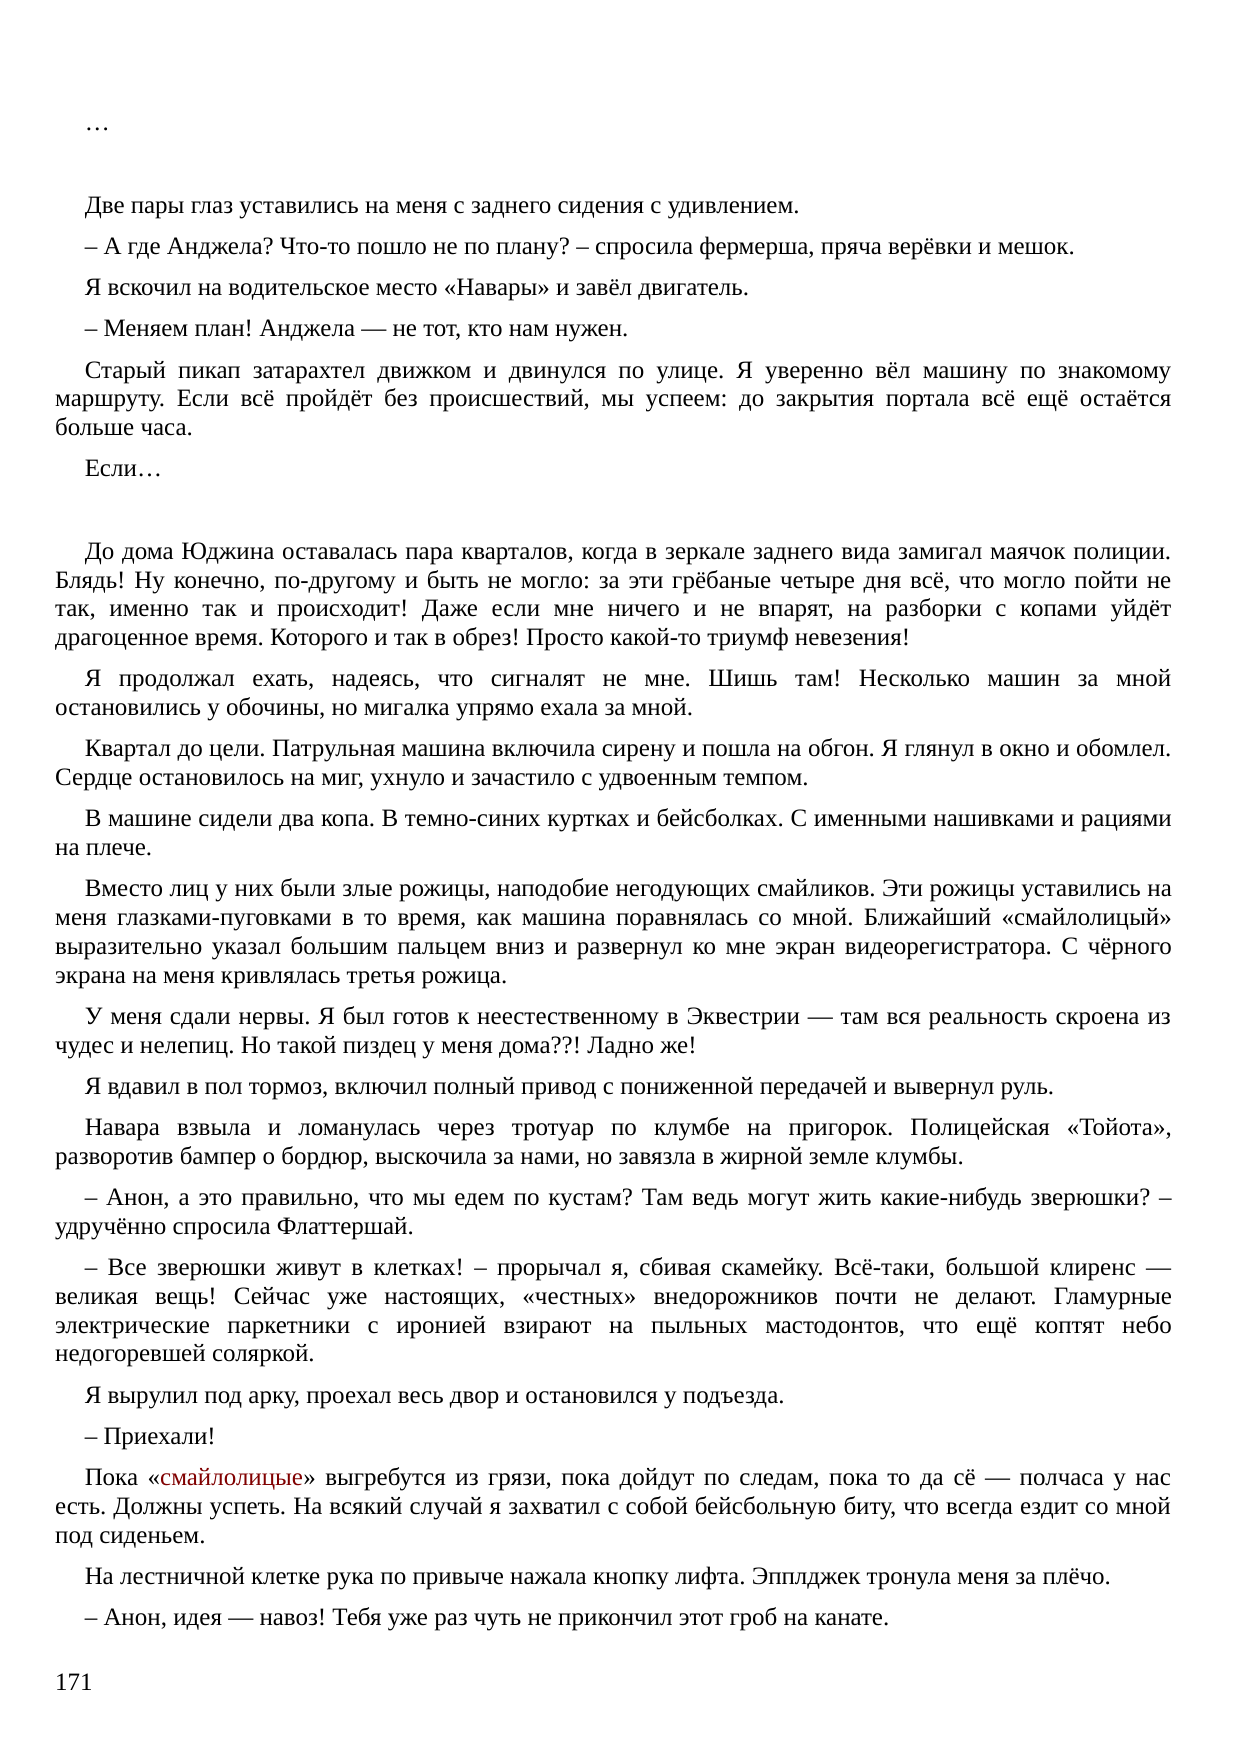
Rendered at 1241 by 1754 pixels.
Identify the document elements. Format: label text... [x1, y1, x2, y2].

text Вместо лиц у них были злые рожицы, наподобие негодующих смайликов. Эти рожицы уставились на меня глазками-пуговками в то время, как машина поравнялась со мной. Ближайший «смайлолицый» выразительно указал большим пальцем вниз и развернул ко мне экран видеорегистратора. С чёрного экрана на меня кривлялась третья рожица. [55, 873, 1173, 988]
text – А где Анджела? Что-то пошло не по плану? – спросила фермерша, пряча верёвки и мешок. [55, 231, 1173, 260]
text Я продолжал ехать, надеясь, что сигналят не мне. Шишь там! Несколько машин за мной остановились у обочины, но мигалка упрямо ехала за мной. [55, 663, 1173, 721]
text – Анон, а это правильно, что мы едем по кустам? Там ведь могут жить какие-нибудь зверюшки? – удручённо спросила Флаттершай. [55, 1182, 1173, 1240]
text У меня сдали нервы. Я был готов к неестественному в Эквестрии — там вся реальность скроена из чудес и нелепиц. Но такой пиздец у меня дома??! Ладно же! [55, 1001, 1173, 1058]
text До дома Юджина оставалась пара кварталов, когда в зеркале заднего вида замигал маячок полиции. Блядь! Ну конечно, по-другому и быть не могло: за эти грёбаные четыре дня всё, что могло пойти не так, именно так и происходит! Даже если мне ничего и не впарят, на разборки с копами уйдёт драгоценное время. Которого и так в обрез! Просто какой-то триумф невезения! [55, 536, 1173, 651]
text Старый пикап затарахтел движком и двинулся по улице. Я уверенно вёл машину по знакомому маршруту. Если всё пройдёт без происшествий, мы успеем: до закрытия портала всё ещё остаётся больше часа. [55, 355, 1173, 441]
text … [55, 107, 1173, 136]
text Если… [55, 453, 1173, 482]
text – Приехали! [55, 1421, 1173, 1450]
text Навара взвыла и ломанулась через тротуар по клумбе на пригорок. Полицейская «Тойота», разворотив бампер о бордюр, выскочила за нами, но завязла в жирной земле клумбы. [55, 1112, 1173, 1170]
text На лестничной клетке рука по привыче нажала кнопку лифта. Эпплджек тронула меня за плёчо. [55, 1561, 1173, 1590]
text В машине сидели два копа. В темно-синих куртках и бейсболках. С именными нашивками и рациями на плече. [55, 803, 1173, 861]
text – Меняем план! Анджела — не тот, кто нам нужен. [55, 313, 1173, 342]
text – Все зверюшки живут в клетках! – прорычал я, сбивая скамейку. Всё-таки, большой клиренс — великая вещь! Сейчас уже настоящих, «честных» внедорожников почти не делают. Гламурные электрические паркетники с иронией взирают на пыльных мастодонтов, что ещё коптят небо недогоревшей соляркой. [55, 1252, 1173, 1367]
text Я вырулил под арку, проехал весь двор и остановился у подъезда. [55, 1380, 1173, 1408]
text – Анон, идея — навоз! Тебя уже раз чуть не прикончил этот гроб на канате. [55, 1602, 1173, 1631]
text Я вдавил в пол тормоз, включил полный привод с пониженной передачей и вывернул руль. [55, 1071, 1173, 1100]
text Пока «смайлолицые» выгребутся из грязи, пока дойдут по следам, пока то да сё — полчаса у нас есть. Должны успеть. На всякий случай я захватил с собой бейсбольную биту, что всегда ездит со мной под сиденьем. [55, 1462, 1173, 1548]
text Квартал до цели. Патрульная машина включила сирену и пошла на обгон. Я глянул в окно и обомлел. Сердце остановилось на миг, ухнуло и зачастило с удвоенным темпом. [55, 733, 1173, 791]
text Я вскочил на водительское место «Навары» и завёл двигатель. [55, 272, 1173, 301]
text Две пары глаз уставились на меня с заднего сидения с удивлением. [55, 190, 1173, 218]
